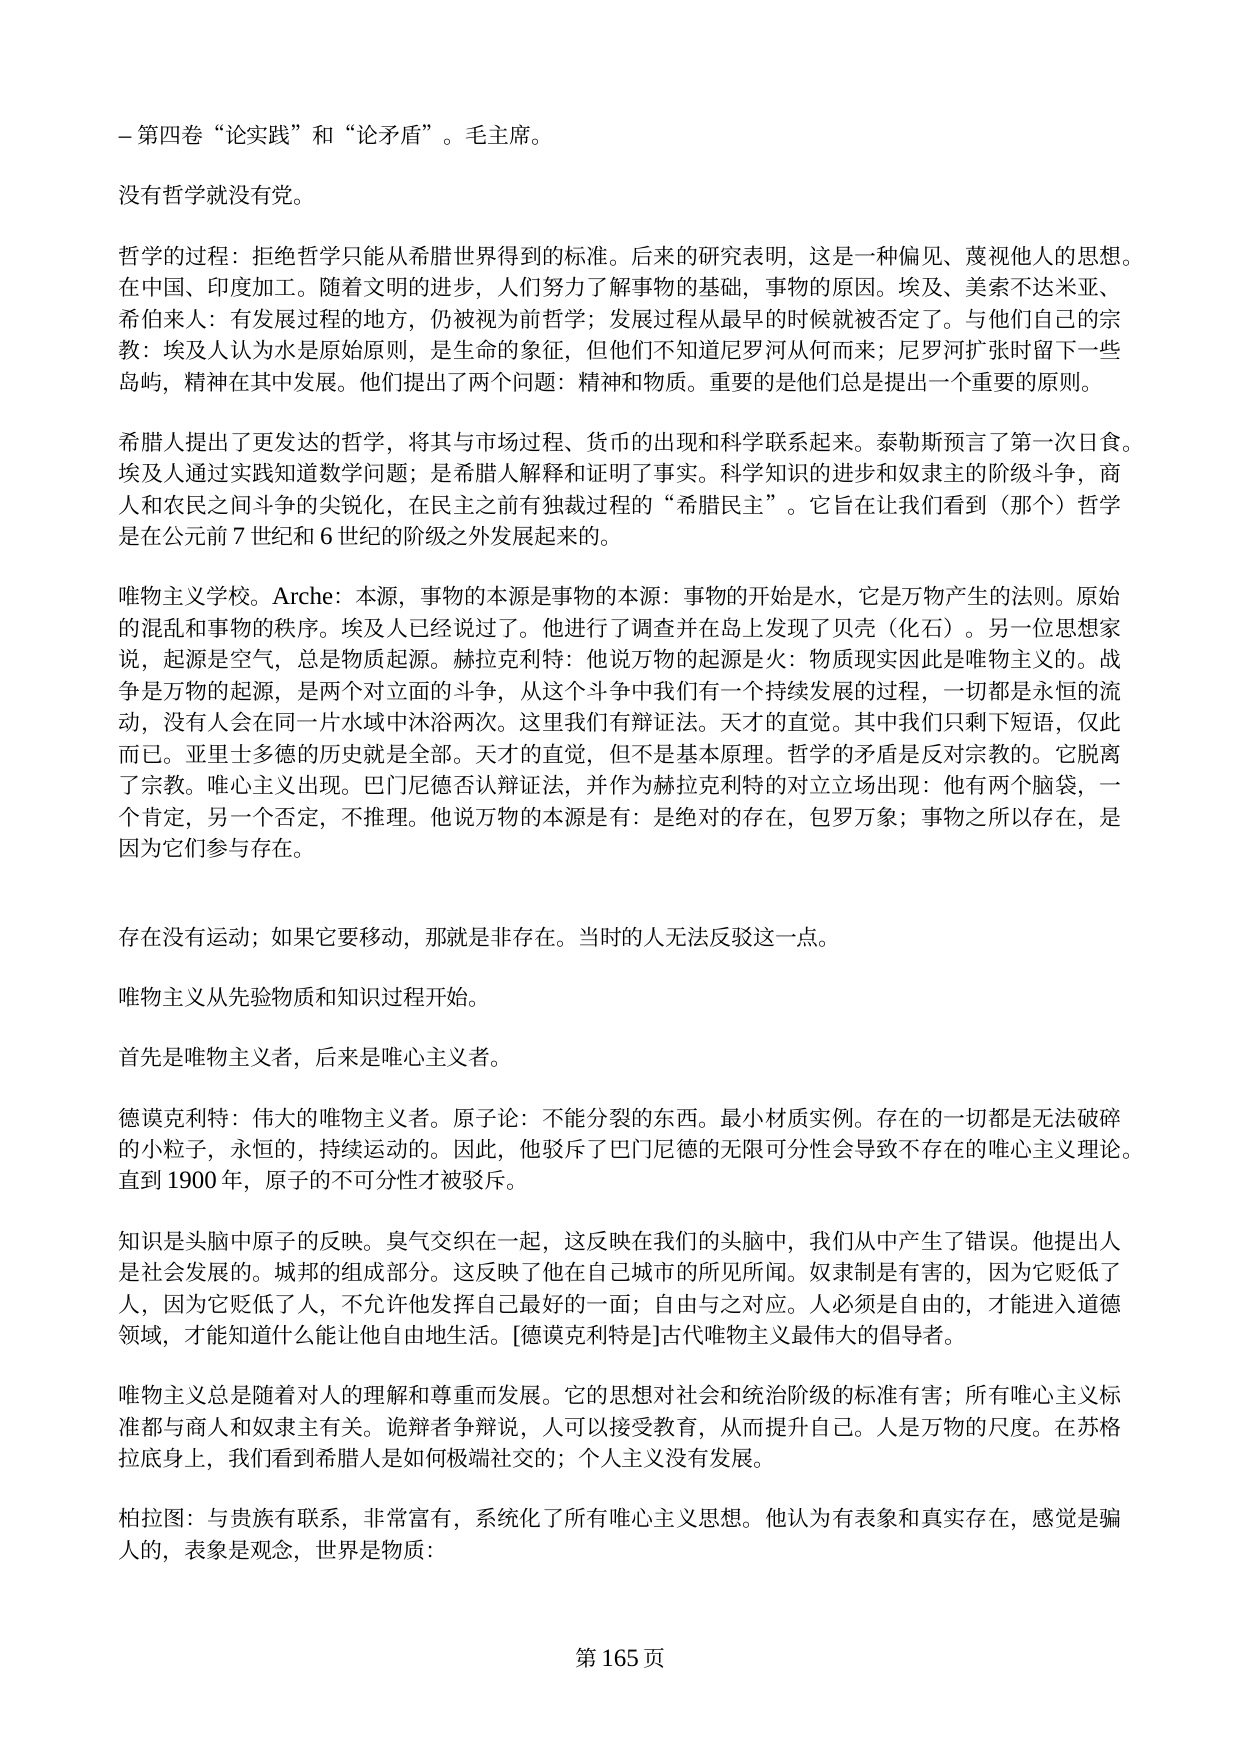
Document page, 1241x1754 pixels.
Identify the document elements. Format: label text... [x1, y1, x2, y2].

text 德谟克利特：伟大的唯物主义者。原子论：不能分裂的东西。最小材质实例。存在的一切都是无法破碎的小粒子，永恒的，持续运动的。因此，他驳斥了巴门尼德的无限可分性会导致不存在的唯心主义理论。直到1900年，原子的不可分性才被驳斥。 [118, 1101, 1122, 1195]
text 唯物主义总是随着对人的理解和尊重而发展。它的思想对社会和统治阶级的标准有害；所有唯心主义标准都与商人和奴隶主有关。诡辩者争辩说，人可以接受教育，从而提升自己。人是万物的尺度。在苏格拉底身上，我们看到希腊人是如何极端社交的；个人主义没有发展。 [118, 1378, 1122, 1473]
text 柏拉图：与贵族有联系，非常富有，系统化了所有唯心主义思想。他认为有表象和真实存在，感觉是骗人的，表象是观念，世界是物质： [118, 1502, 1122, 1564]
text 首先是唯物主义者，后来是唯心主义者。 [118, 1041, 1122, 1072]
text 存在没有运动；如果它要移动，那就是非存在。当时的人无法反驳这一点。 [118, 920, 1122, 952]
text – 第四卷“论实践”和“论矛盾”。毛主席。 [118, 118, 1122, 150]
text 哲学的过程：拒绝哲学只能从希腊世界得到的标准。后来的研究表明，这是一种偏见、蔑视他人的思想。在中国、印度加工。随着文明的进步，人们努力了解事物的基础，事物的原因。埃及、美索不达米亚、希伯来人：有发展过程的地方，仍被视为前哲学；发展过程从最早的时候就被否定了。与他们自己的宗教：埃及人认为水是原始原则，是生命的象征，但他们不知道尼罗河从何而来；尼罗河扩张时留下一些岛屿，精神在其中发展。他们提出了两个问题：精神和物质。重要的是他们总是提出一个重要的原则。 [118, 239, 1122, 396]
text 唯物主义学校。Arche：本源，事物的本源是事物的本源：事物的开始是水，它是万物产生的法则。原始的混乱和事物的秩序。埃及人已经说过了。他进行了调查并在岛上发现了贝壳（化石）。另一位思想家说，起源是空气，总是物质起源。赫拉克利特：他说万物的起源是火：物质现实因此是唯物主义的。战争是万物的起源，是两个对立面的斗争，从这个斗争中我们有一个持续发展的过程，一切都是永恒的流动，没有人会在同一片水域中沐浴两次。这里我们有辩证法。天才的直觉。其中我们只剩下短语，仅此而已。亚里士多德的历史就是全部。天才的直觉，但不是基本原理。哲学的矛盾是反对宗教的。它脱离了宗教。唯心主义出现。巴门尼德否认辩证法，并作为赫拉克利特的对立立场出现：他有两个脑袋，一个肯定，另一个否定，不推理。他说万物的本源是有：是绝对的存在，包罗万象；事物之所以存在，是因为它们参与存在。 [118, 579, 1122, 863]
text 没有哲学就没有党。 [118, 179, 1122, 210]
text 唯物主义从先验物质和知识过程开始。 [118, 980, 1122, 1012]
text 知识是头脑中原子的反映。臭气交织在一起，这反映在我们的头脑中，我们从中产生了错误。他提出人是社会发展的。城邦的组成部分。这反映了他在自己城市的所见所闻。奴隶制是有害的，因为它贬低了人，因为它贬低了人，不允许他发挥自己最好的一面；自由与之对应。人必须是自由的，才能进入道德领域，才能知道什么能让他自由地生活。[德谟克利特是]古代唯物主义最伟大的倡导者。 [118, 1224, 1122, 1350]
text 希腊人提出了更发达的哲学，将其与市场过程、货币的出现和科学联系起来。泰勒斯预言了第一次日食。埃及人通过实践知道数学问题；是希腊人解释和证明了事实。科学知识的进步和奴隶主的阶级斗争，商人和农民之间斗争的尖锐化，在民主之前有独裁过程的“希腊民主”。它旨在让我们看到（那个）哲学是在公元前7世纪和6世纪的阶级之外发展起来的。 [118, 425, 1122, 551]
